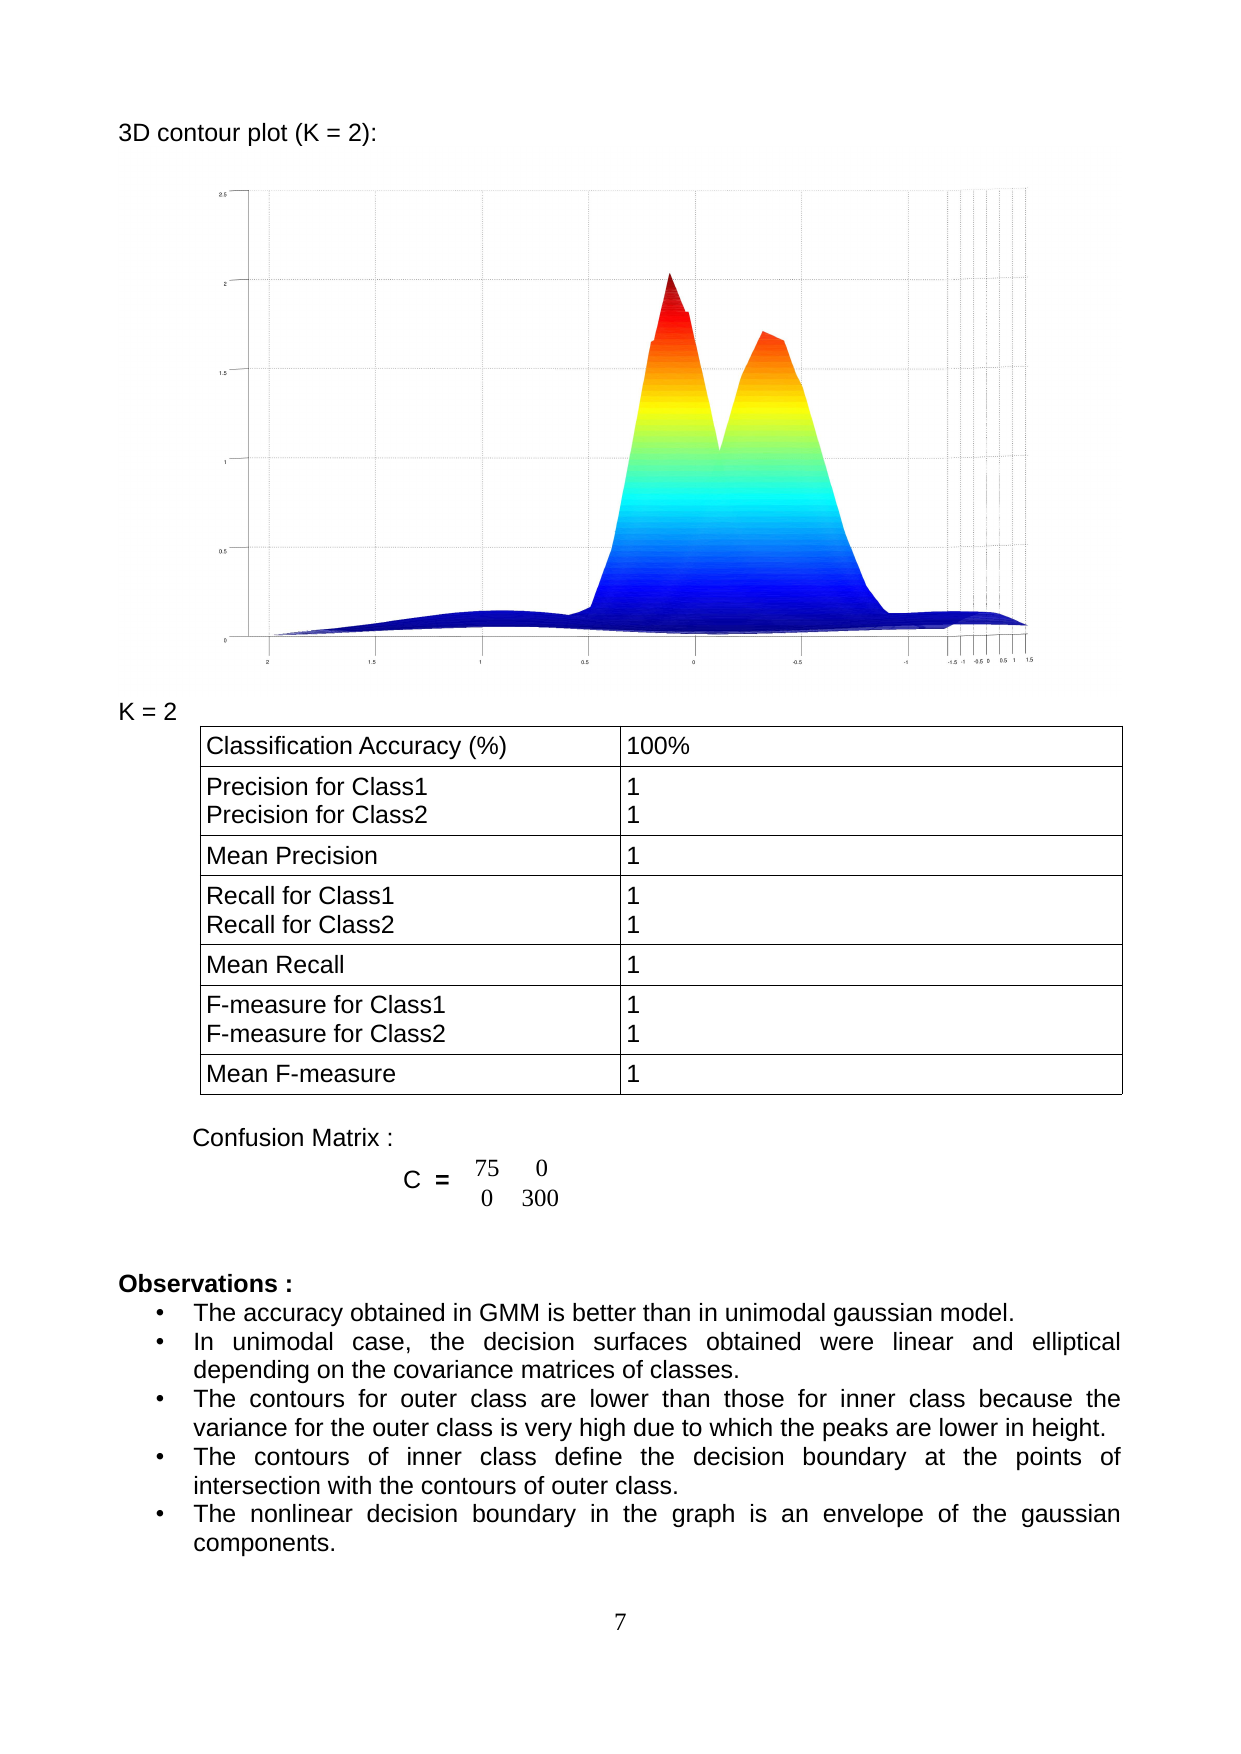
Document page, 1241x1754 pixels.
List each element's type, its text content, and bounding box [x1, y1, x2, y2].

table_cell 1 [621, 1055, 1122, 1094]
table_cell 1 1 [621, 986, 1122, 1054]
table_cell Mean Recall [201, 945, 620, 984]
table_cell 1 1 [621, 876, 1122, 944]
text C = [118, 1152, 1122, 1211]
list The nonlinear decision boundary in the graph is an envelope of the gaussian components. [156, 1499, 1122, 1557]
table_cell 1 [621, 836, 1122, 875]
text Confusion Matrix : [118, 1123, 1122, 1152]
list The contours of inner class define the decision boundary at the points of intersection with the contours of outer class. [156, 1442, 1122, 1499]
table_cell Mean Precision [201, 836, 620, 875]
table_header 100% [621, 727, 1122, 766]
picture [118, 146, 1123, 697]
list In unimodal case, the decision surfaces obtained were linear and elliptical depending on the covariance matrices of classes. [156, 1327, 1122, 1384]
text 3D contour plot (K = 2): [118, 118, 1122, 146]
list The accuracy obtained in GMM is better than in unimodal gaussian model. [156, 1298, 1122, 1327]
table_cell Precision for Class1 Precision for Class2 [201, 767, 620, 835]
text Observations : [118, 1269, 1122, 1298]
table_cell F-measure for Class1 F-measure for Class2 [201, 986, 620, 1054]
table_cell 1 1 [621, 767, 1122, 835]
table_header Classification Accuracy (%) [201, 727, 620, 766]
text K = 2 [118, 697, 1122, 726]
table_cell Recall for Class1 Recall for Class2 [201, 876, 620, 944]
table_cell Mean F-measure [201, 1055, 620, 1094]
table_cell 1 [621, 945, 1122, 984]
list The contours for outer class are lower than those for inner class because the variance for the outer class is very high due to which the peaks are lower in height. [156, 1384, 1122, 1442]
